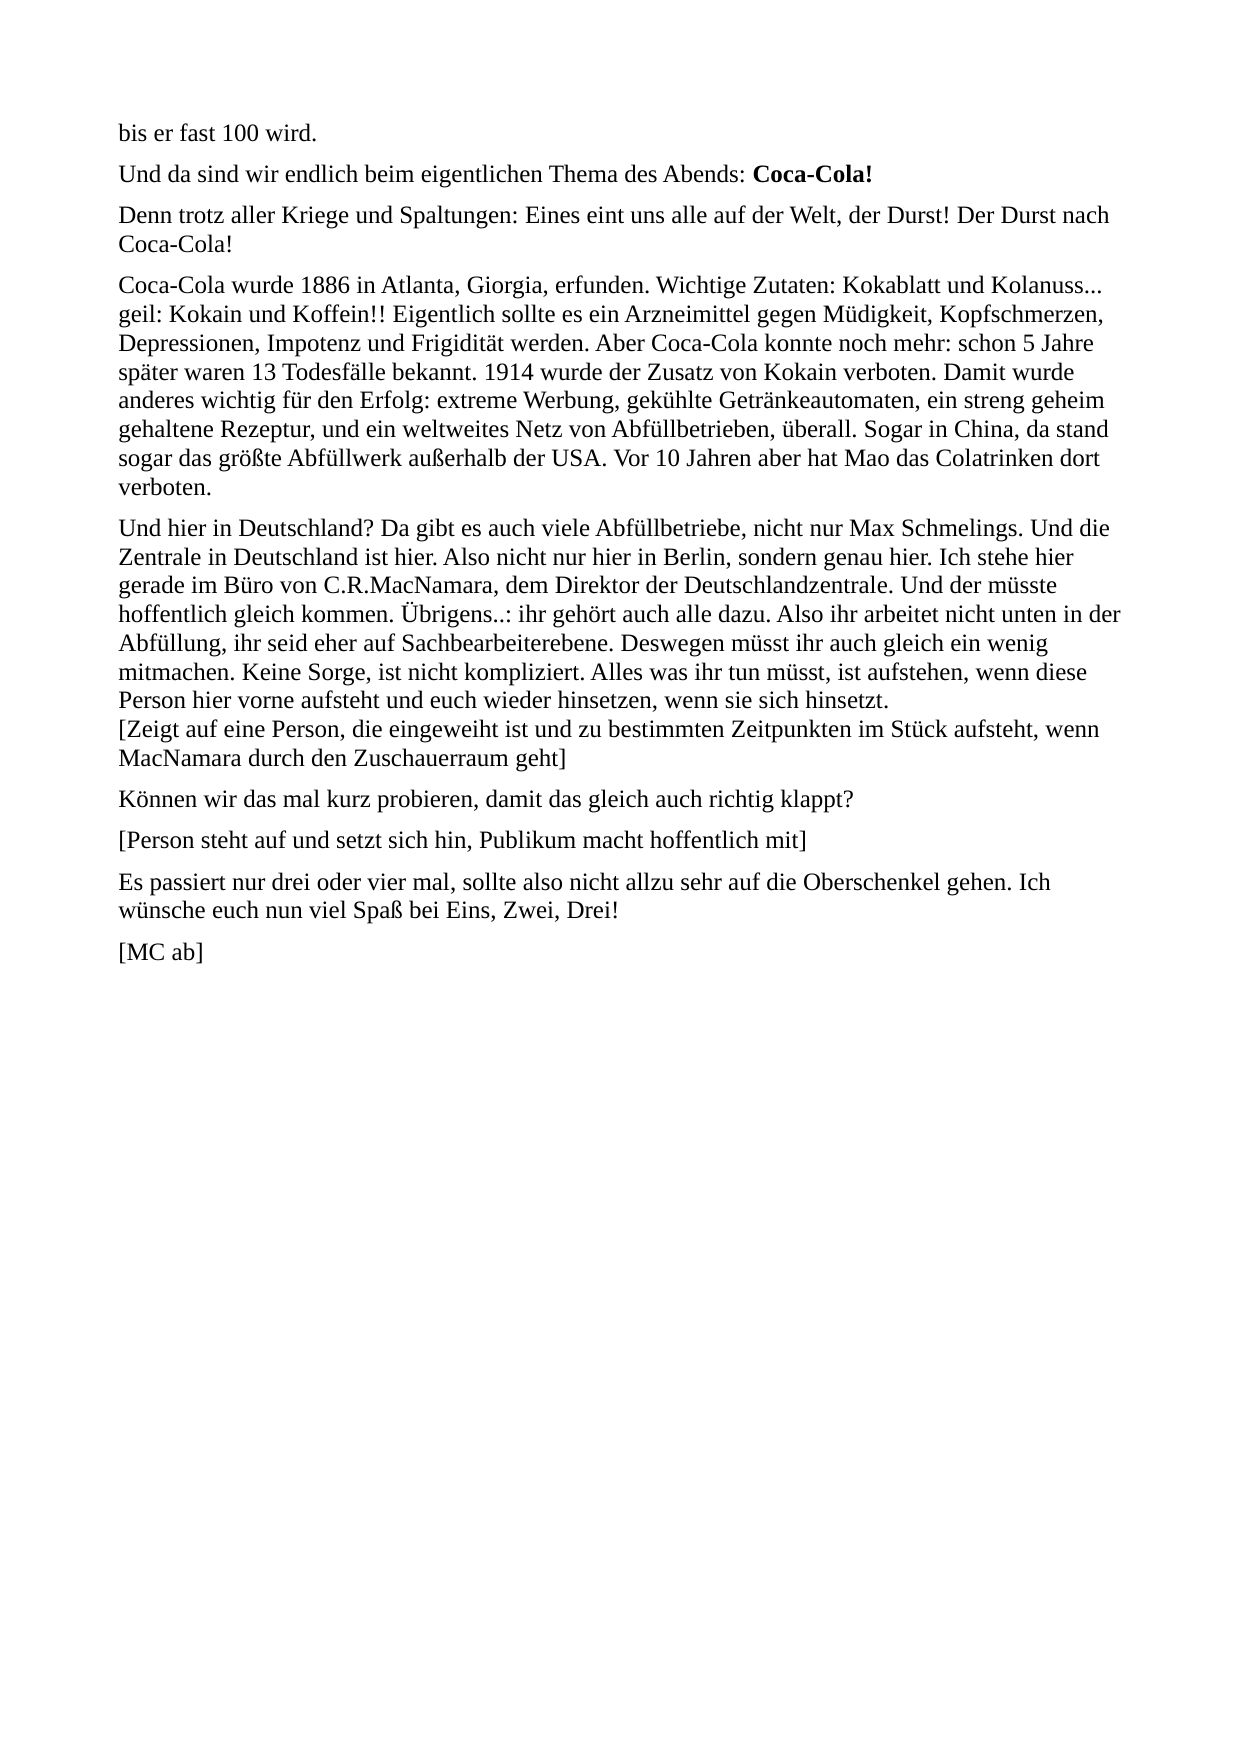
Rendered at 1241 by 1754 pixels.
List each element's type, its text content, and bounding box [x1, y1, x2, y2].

text Können wir das mal kurz probieren, damit das gleich auch richtig klappt? [118, 784, 1122, 813]
text Denn trotz aller Kriege und Spaltungen: Eines eint uns alle auf der Welt, der Durst! Der Durst nach Coca-Cola! [118, 201, 1122, 258]
text Und da sind wir endlich beim eigentlichen Thema des Abends: Coca-Cola! [118, 159, 1122, 188]
text [Person steht auf und setzt sich hin, Publikum macht hoffentlich mit] [118, 826, 1122, 854]
text [MC ab] [118, 937, 1122, 966]
text bis er fast 100 wird. [118, 118, 1122, 147]
text Coca-Cola wurde 1886 in Atlanta, Giorgia, erfunden. Wichtige Zutaten: Kokablatt und Kolanuss... geil: Kokain und Koffein!! Eigentlich sollte es ein Arzneimittel gegen Müdigkeit, Kopfschmerzen, Depressionen, Impotenz und Frigidität werden. Aber Coca-Cola konnte noch mehr: schon 5 Jahre später waren 13 Todesfälle bekannt. 1914 wurde der Zusatz von Kokain verboten. Damit wurde anderes wichtig für den Erfolg: extreme Werbung, gekühlte Getränkeautomaten, ein streng geheim gehaltene Rezeptur, und ein weltweites Netz von Abfüllbetrieben, überall. Sogar in China, da stand sogar das größte Abfüllwerk außerhalb der USA. Vor 10 Jahren aber hat Mao das Colatrinken dort verboten. [118, 271, 1122, 501]
text Es passiert nur drei oder vier mal, sollte also nicht allzu sehr auf die Oberschenkel gehen. Ich wünsche euch nun viel Spaß bei Eins, Zwei, Drei! [118, 867, 1122, 924]
text Und hier in Deutschland? Da gibt es auch viele Abfüllbetriebe, nicht nur Max Schmelings. Und die Zentrale in Deutschland ist hier. Also nicht nur hier in Berlin, sondern genau hier. Ich stehe hier gerade im Büro von C.R.MacNamara, dem Direktor der Deutschlandzentrale. Und der müsste hoffentlich gleich kommen. Übrigens..: ihr gehört auch alle dazu. Also ihr arbeitet nicht unten in der Abfüllung, ihr seid eher auf Sachbearbeiterebene. Deswegen müsst ihr auch gleich ein wenig mitmachen. Keine Sorge, ist nicht kompliziert. Alles was ihr tun müsst, ist aufstehen, wenn diese Person hier vorne aufsteht und euch wieder hinsetzen, wenn sie sich hinsetzt. [Zeigt auf eine Person, die eingeweiht ist und zu bestimmten Zeitpunkten im Stück aufsteht, wenn MacNamara durch den Zuschauerraum geht] [118, 513, 1122, 772]
